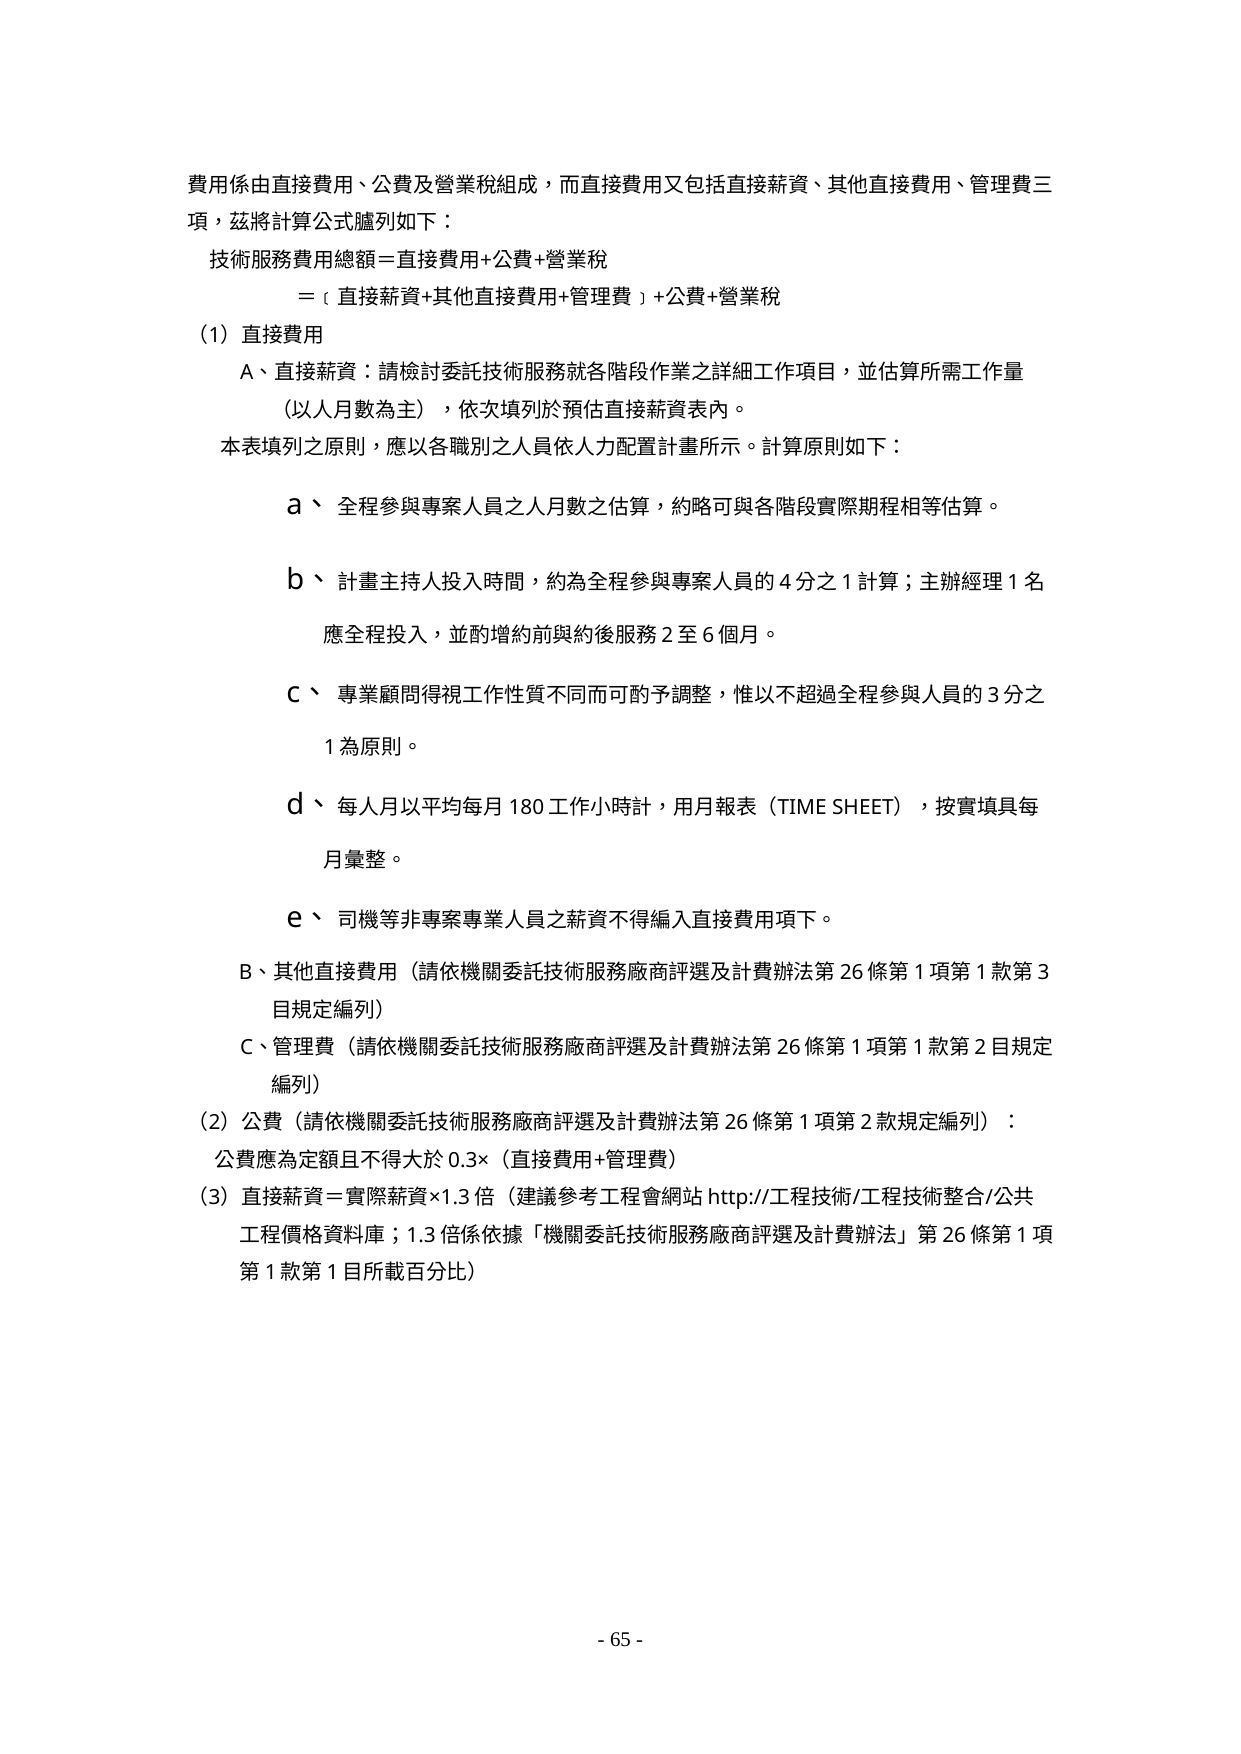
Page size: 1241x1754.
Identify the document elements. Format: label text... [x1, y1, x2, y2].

text ＝﹝直接薪資+其他直接費用+管理費﹞+公費+營業稅 [187, 277, 1053, 314]
text （2）公費（請依機關委託技術服務廠商評選及計費辦法第26條第1項第2款規定編列）： [187, 1102, 1053, 1139]
text 技術服務費用總額＝直接費用+公費+營業稅 [187, 239, 1053, 277]
text 本表填列之原則，應以各職別之人員依人力配置計畫所示。計算原則如下： [187, 427, 1053, 464]
list 全程參與專案人員之人月數之估算，約略可與各階段實際期程相等估算。 [286, 464, 1053, 539]
text B、其他直接費用（請依機關委託技術服務廠商評選及計費辦法第26條第1項第1款第3目規定編列） [238, 952, 1053, 1027]
list 計畫主持人投入時間，約為全程參與專案人員的4分之1計算；主辦經理1 名應全程投入，並酌增約前與約後服務2至6個月。 [286, 539, 1053, 652]
list 司機等非專案專業人員之薪資不得編入直接費用項下。 [286, 877, 1053, 952]
text A、直接薪資：請檢討委託技術服務就各階段作業之詳細工作項目，並估算所需工作量（以人月數為主），依次填列於預估直接薪資表內。 [240, 352, 1053, 427]
list 專業顧問得視工作性質不同而可酌予調整，惟以不超過全程參與人員的3分之1為原則。 [286, 652, 1053, 764]
list 每人月以平均每月180工作小時計，用月報表（TIME SHEET），按實填具每月彙整。 [286, 764, 1053, 877]
text 費用係由直接費用、公費及營業稅組成，而直接費用又包括直接薪資、其他直接費用、管理費三項，茲將計算公式臚列如下： [187, 164, 1053, 239]
text 公費應為定額且不得大於0.3×（直接費用+管理費） [187, 1139, 1053, 1177]
text （1）直接費用 [187, 314, 1053, 352]
text （3）直接薪資＝實際薪資×1.3倍（建議參考工程會網站http://工程技術/工程技術整合/公共工程價格資料庫；1.3倍係依據「機關委託技術服務廠商評選及計費辦法」第26條第1項第1款第1目所載百分比） [187, 1177, 1053, 1289]
text C、管理費（請依機關委託技術服務廠商評選及計費辦法第26條第1項第1款第2目規定編列） [240, 1027, 1053, 1102]
